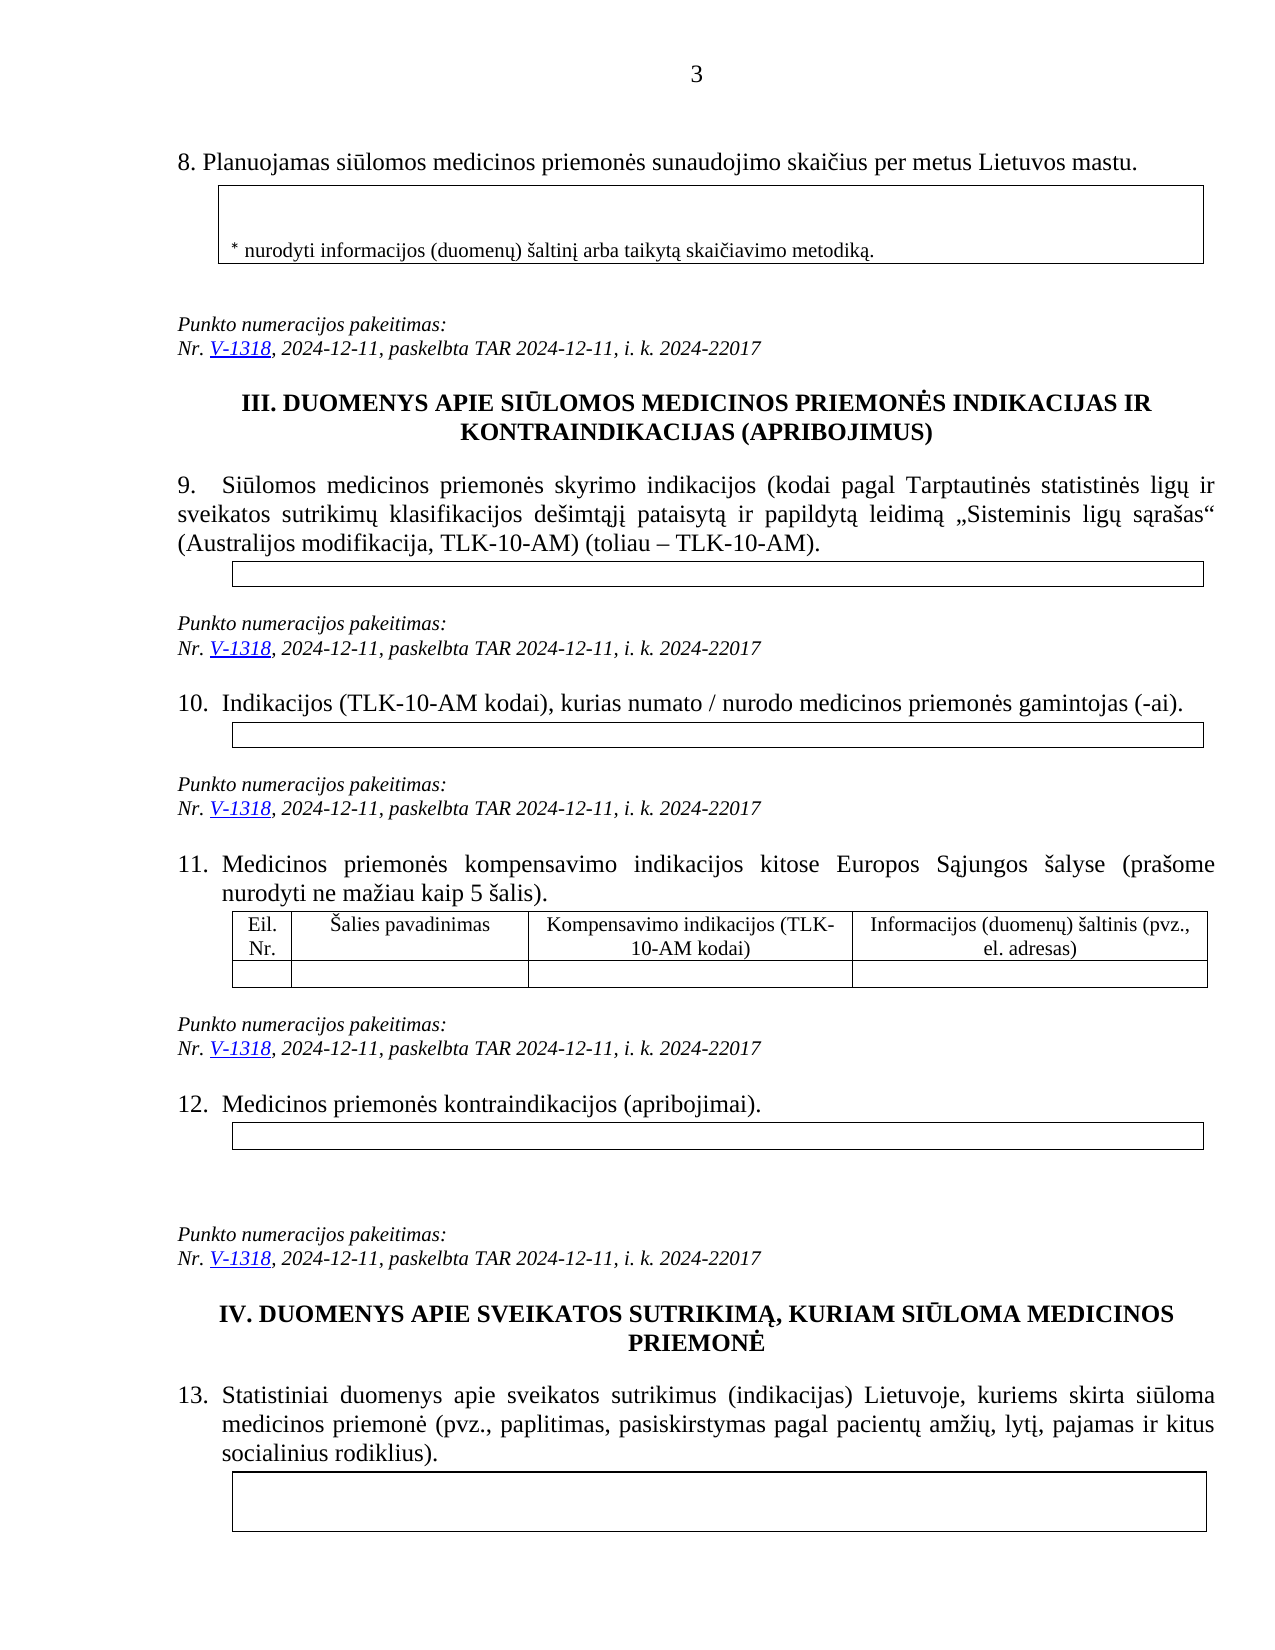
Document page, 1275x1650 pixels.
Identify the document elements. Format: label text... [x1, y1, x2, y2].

table_header [233, 723, 1203, 747]
text 9. Siūlomos medicinos priemonės skyrimo indikacijos (kodai pagal Tarptautinės statistinės ligų ir sveikatos sutrikimų klasifikacijos dešimtąjį pataisytą ir papildytą leidimą „Sisteminis ligų sąrašas“ (Australijos modifikacija, TLK-10-AM) (toliau – TLK-10-AM). [177, 470, 1216, 556]
text Punkto numeracijos pakeitimas: [177, 772, 1216, 796]
text Punkto numeracijos pakeitimas: [177, 1012, 1216, 1036]
table_header Eil. Nr. [233, 912, 291, 960]
table_header Kompensavimo indikacijos (TLK-10-AM kodai) [529, 912, 852, 960]
text III. DUOMENYS APIE SIŪLOMOS MEDICINOS PRIEMONĖS INDIKACIJAS IR KONTRAINDIKACIJAS (APRIBOJIMUS) [177, 388, 1216, 446]
text 10. Indikacijos (TLK-10-AM kodai), kurias numato / nurodo medicinos priemonės gamintojas (-ai). [177, 688, 1216, 717]
table_header * nurodyti informacijos (duomenų) šaltinį arba taikytą skaičiavimo metodiką. [219, 186, 1203, 262]
table_header [233, 1473, 1206, 1531]
text 11. Medicinos priemonės kompensavimo indikacijos kitose Europos Sąjungos šalyse (prašome nurodyti ne mažiau kaip 5 šalis). [177, 849, 1216, 906]
table_header [233, 1123, 1203, 1149]
text 8. Planuojamas siūlomos medicinos priemonės sunaudojimo skaičius per metus Lietuvos mastu. [177, 147, 1216, 176]
table_header Informacijos (duomenų) šaltinis (pvz., el. adresas) [853, 912, 1207, 960]
text Nr. V-1318, 2024-12-11, paskelbta TAR 2024-12-11, i. k. 2024-22017 [177, 796, 1216, 820]
text Punkto numeracijos pakeitimas: [177, 1222, 1216, 1246]
text 13. Statistiniai duomenys apie sveikatos sutrikimus (indikacijas) Lietuvoje, kuriems skirta siūloma medicinos priemonė (pvz., paplitimas, pasiskirstymas pagal pacientų amžių, lytį, pajamas ir kitus socialinius rodiklius). [177, 1380, 1216, 1467]
text IV. DUOMENYS APIE SVEIKATOS SUTRIKIMĄ, KURIAM SIŪLOMA MEDICINOS PRIEMONĖ [177, 1299, 1216, 1356]
text Nr. V-1318, 2024-12-11, paskelbta TAR 2024-12-11, i. k. 2024-22017 [177, 635, 1216, 659]
text Punkto numeracijos pakeitimas: [177, 312, 1216, 336]
text Punkto numeracijos pakeitimas: [177, 611, 1216, 635]
table_header [233, 562, 1203, 586]
table_cell [853, 961, 1207, 987]
table_cell [292, 961, 528, 987]
text 12. Medicinos priemonės kontraindikacijos (apribojimai). [177, 1089, 1216, 1117]
text Nr. V-1318, 2024-12-11, paskelbta TAR 2024-12-11, i. k. 2024-22017 [177, 1246, 1216, 1270]
text Nr. V-1318, 2024-12-11, paskelbta TAR 2024-12-11, i. k. 2024-22017 [177, 1036, 1216, 1060]
table_cell [529, 961, 852, 987]
table_cell [233, 961, 291, 987]
table_header Šalies pavadinimas [292, 912, 528, 960]
text Nr. V-1318, 2024-12-11, paskelbta TAR 2024-12-11, i. k. 2024-22017 [177, 336, 1216, 360]
